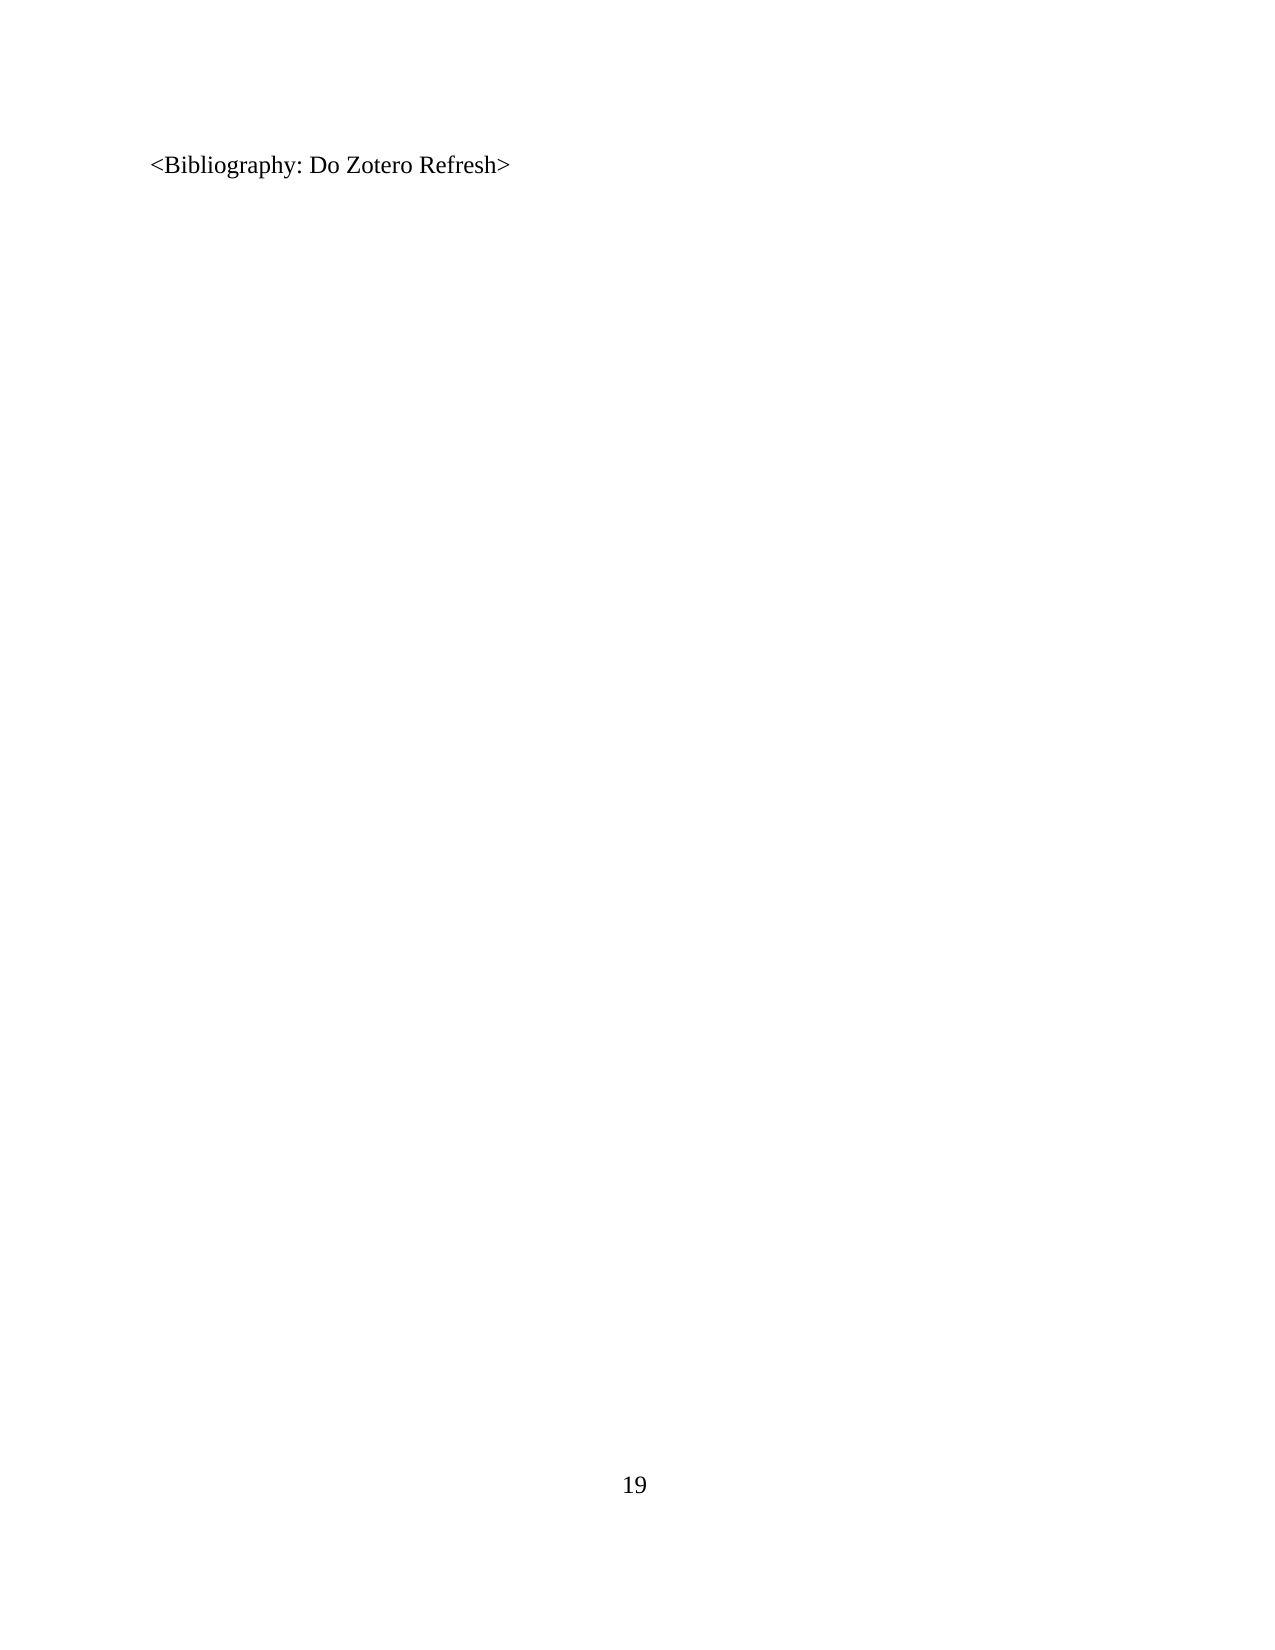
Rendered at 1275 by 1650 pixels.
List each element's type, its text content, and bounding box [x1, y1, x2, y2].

text <Bibliography: Do Zotero Refresh> [150, 150, 1125, 179]
